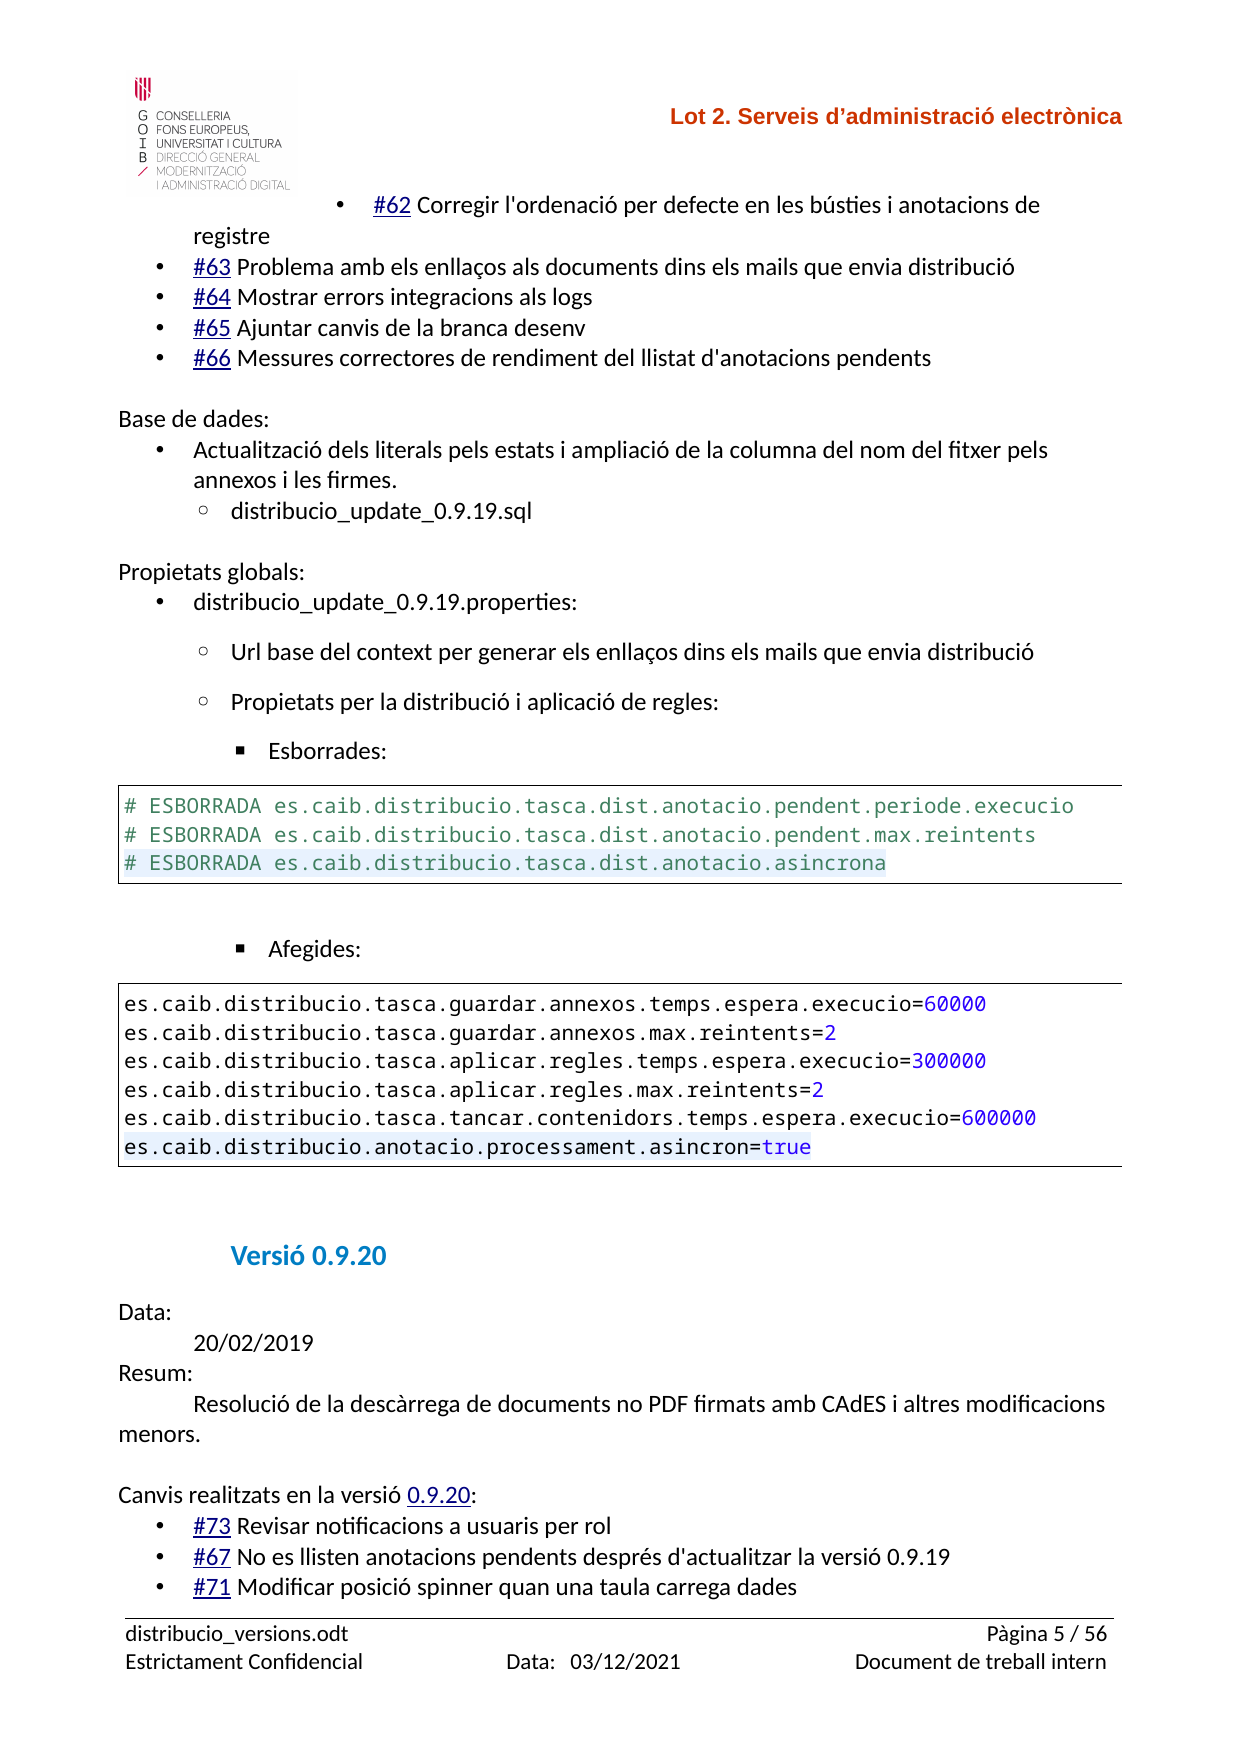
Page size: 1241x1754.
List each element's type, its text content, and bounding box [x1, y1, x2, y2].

list #63 Problema amb els enllaços als documents dins els mails que envia distribució [156, 251, 1122, 281]
list distribucio_update_0.9.19.sql [193, 495, 1122, 525]
list #71 Modificar posició spinner quan una taula carrega dades [156, 1571, 1122, 1602]
list Url base del context per generar els enllaços dins els mails que envia distribució [193, 636, 1122, 667]
list #66 Messures correctores de rendiment del llistat d'anotacions pendents [156, 342, 1122, 373]
picture [126, 70, 299, 197]
text Propietats globals: [118, 556, 1122, 586]
text Resolució de la descàrrega de documents no PDF firmats amb CAdES i altres modificacions menors. [118, 1388, 1122, 1449]
list Esborrades: [231, 735, 1122, 766]
list distribucio_update_0.9.19.properties: [156, 586, 1122, 617]
list #62 Corregir l'ordenació per defecte en les bústies i anotacions de registre [156, 190, 1122, 251]
list Afegides: [231, 933, 1122, 964]
text Canvis realitzats en la versió 0.9.20: [118, 1479, 1122, 1510]
text Data: [118, 1296, 1122, 1327]
text Base de dades: [118, 403, 1122, 434]
list Actualització dels literals pels estats i ampliació de la columna del nom del fitxer pels annexos i les firmes. [156, 434, 1122, 495]
table_header # ESBORRADA es.caib.distribucio.tasca.dist.anotacio.pendent.periode.execucio # ESBORRADA es.caib.distribucio.tasca.dist.anotacio.pendent.max.reintents # ESBORRADA es.caib.distribucio.tasca.dist.anotacio.asincrona [119, 786, 1122, 883]
text 20/02/2019 [118, 1327, 1122, 1357]
list Propietats per la distribució i aplicació de regles: [193, 686, 1122, 716]
list #65 Ajuntar canvis de la branca desenv [156, 312, 1122, 342]
subtitle Versió 0.9.20 [153, 1237, 1122, 1273]
list #64 Mostrar errors integracions als logs [156, 281, 1122, 312]
list #67 No es llisten anotacions pendents després d'actualitzar la versió 0.9.19 [156, 1541, 1122, 1571]
list #73 Revisar notificacions a usuaris per rol [156, 1510, 1122, 1541]
text Resum: [118, 1357, 1122, 1388]
table_header es.caib.distribucio.tasca.guardar.annexos.temps.espera.execucio=60000 es.caib.distribucio.tasca.guardar.annexos.max.reintents=2 es.caib.distribucio.tasca.aplicar.regles.temps.espera.execucio=300000 es.caib.distribucio.tasca.aplicar.regles.max.reintents=2 es.caib.distribucio.tasca.tancar.contenidors.temps.espera.execucio=600000 es.caib.distribucio.anotacio.processament.asincron=true [119, 984, 1122, 1166]
